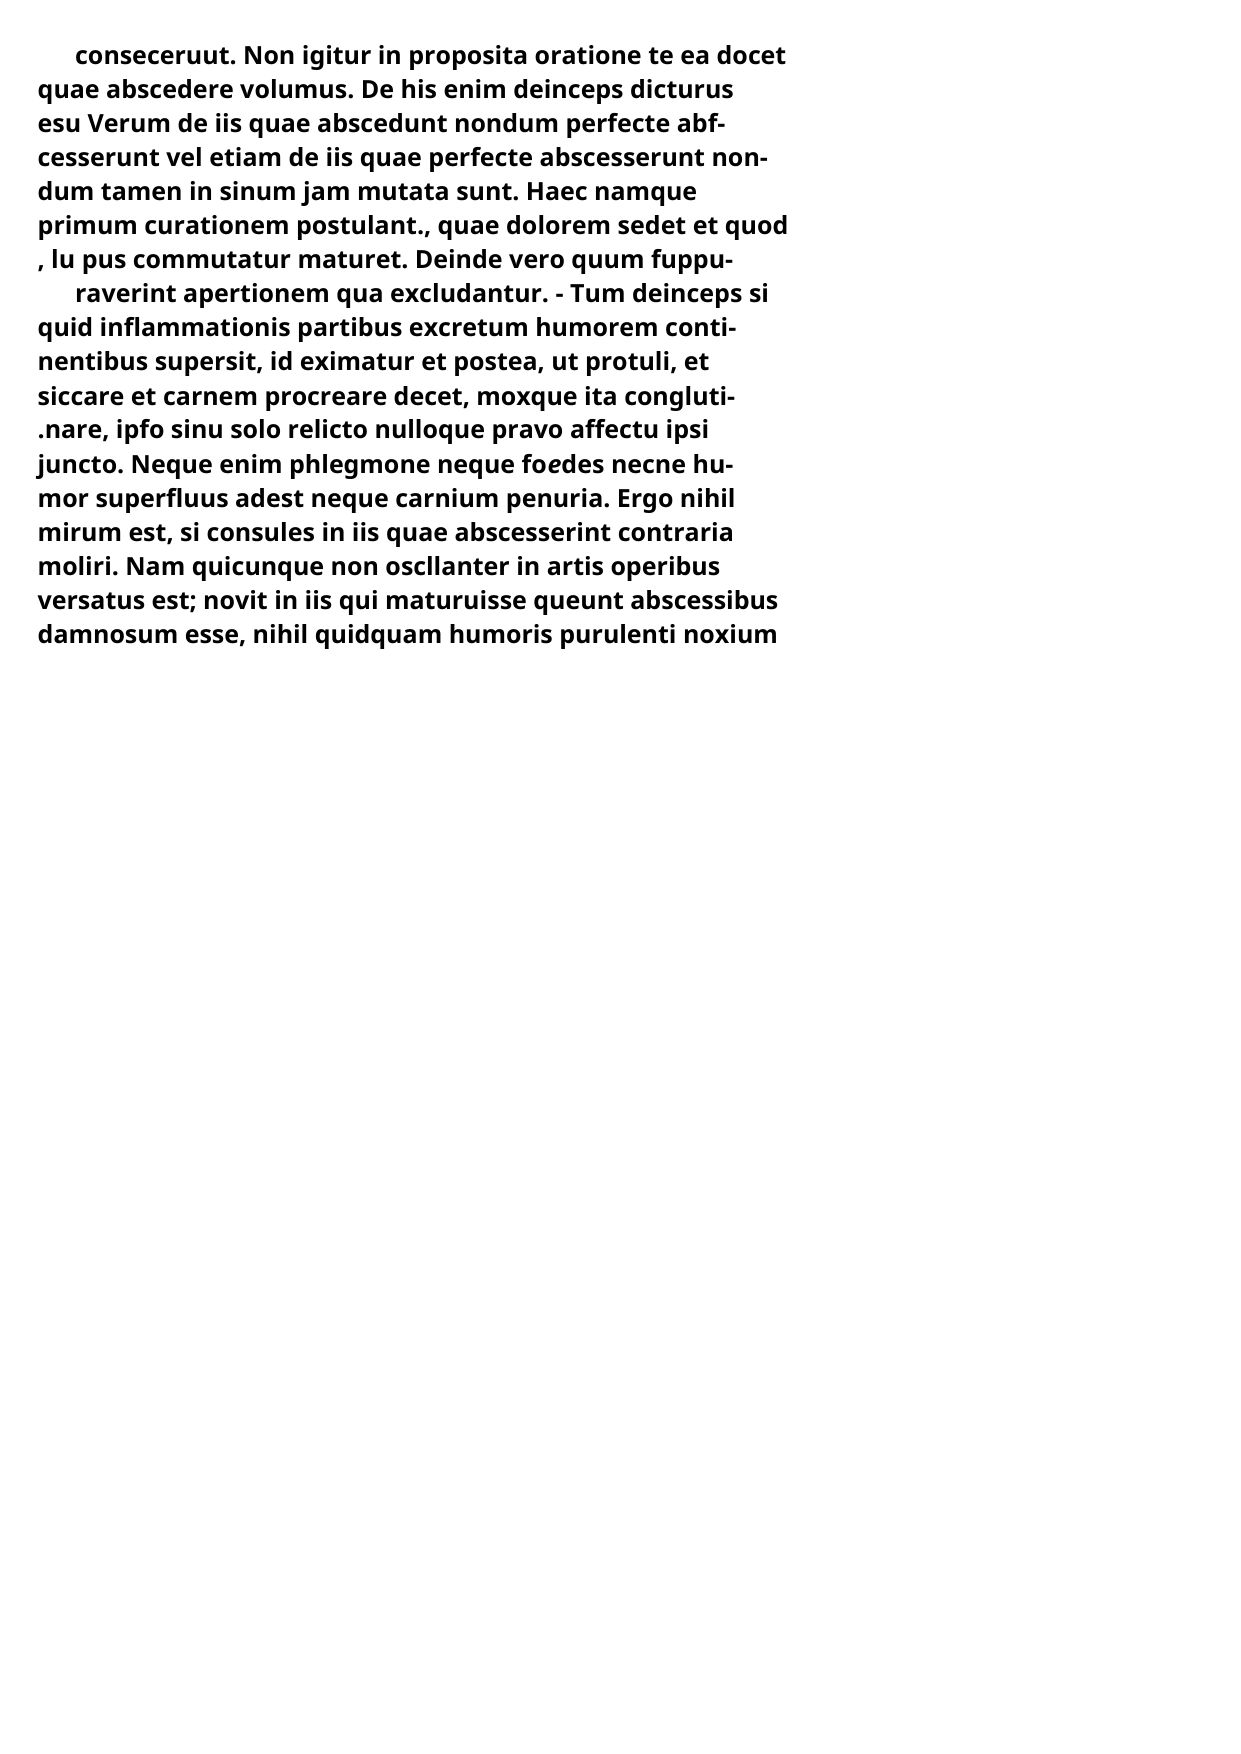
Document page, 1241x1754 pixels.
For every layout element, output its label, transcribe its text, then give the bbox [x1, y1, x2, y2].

text raverint apertionem qua excludantur. - Tum deinceps si quid inflammationis partibus excretum humorem conti- nentibus supersit, id eximatur et postea, ut protuli, et siccare et carnem procreare decet, moxque ita congluti- .nare, ipfo sinu solo relicto nulloque pravo affectu ipsi juncto. Neque enim phlegmone neque foedes necne hu- mor superfluus adest neque carnium penuria. Ergo nihil mirum est, si consules in iis quae abscesserint contraria moliri. Nam quicunque non oscllanter in artis operibus versatus est; novit in iis qui maturuisse queunt abscessibus damnosum esse, nihil quidquam humoris purulenti noxium [37, 276, 1203, 651]
text conseceruut. Non igitur in proposita oratione te ea docet quae abscedere volumus. De his enim deinceps dicturus esu Verum de iis quae abscedunt nondum perfecte abf- cesserunt vel etiam de iis quae perfecte abscesserunt non- dum tamen in sinum jam mutata sunt. Haec namque primum curationem postulant., quae dolorem sedet et quod , lu pus commutatur maturet. Deinde vero quum fuppu- [37, 37, 1203, 276]
